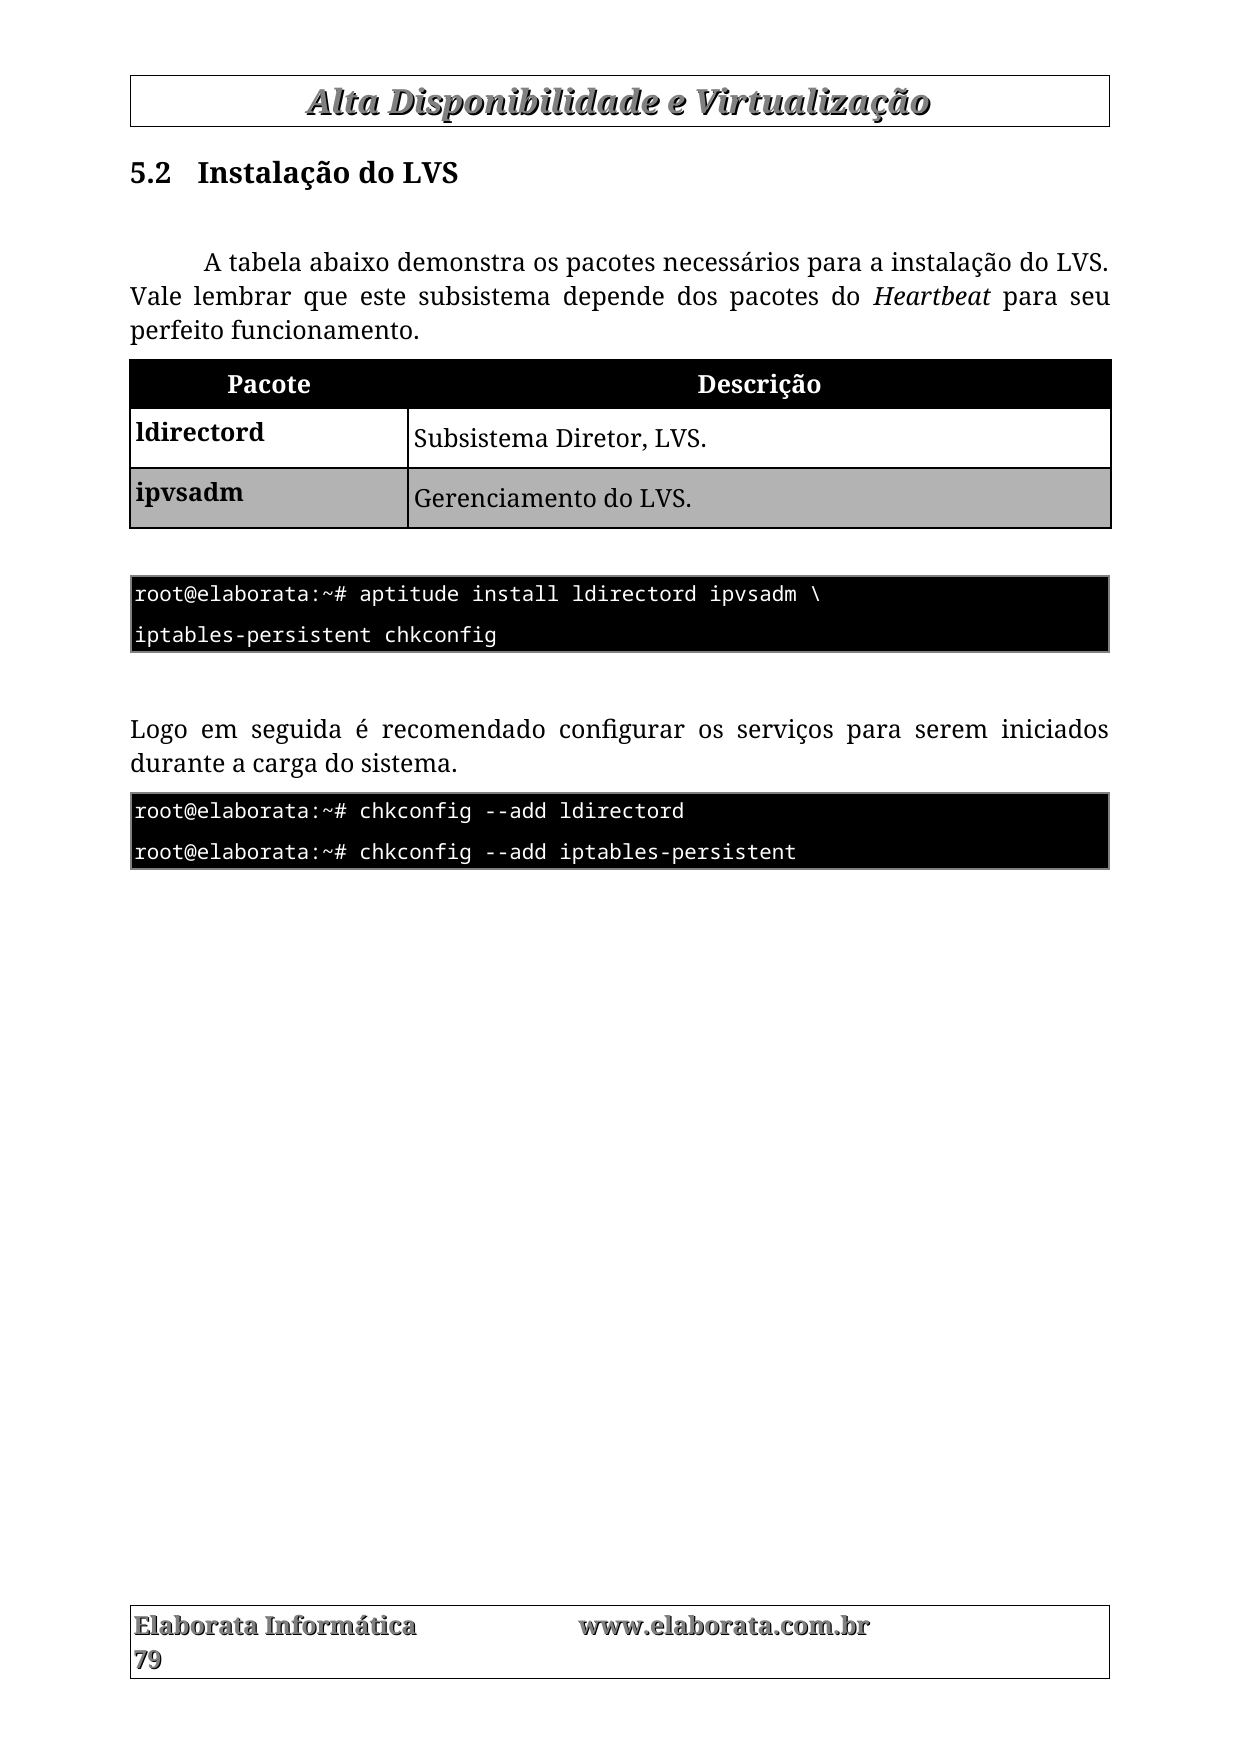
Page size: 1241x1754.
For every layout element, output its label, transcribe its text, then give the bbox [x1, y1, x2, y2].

text root@elaborata:~# aptitude install ldirectord ipvsadm \ [132, 577, 1108, 608]
text root@elaborata:~# chkconfig --add iptables-persistent [132, 833, 1108, 868]
table_header Pacote [131, 361, 407, 407]
text A tabela abaixo demonstra os pacotes necessários para a instalação do LVS. Vale lembrar que este subsistema depende dos pacotes do Heartbeat para seu perfeito funcionamento. [130, 244, 1110, 347]
table_cell ldirectord [131, 409, 407, 467]
subtitle Instalação do LVS [130, 152, 1110, 192]
table_cell Gerenciamento do LVS. [409, 469, 1110, 527]
table_header Descrição [409, 361, 1110, 407]
text Logo em seguida é recomendado configurar os serviços para serem iniciados durante a carga do sistema. [130, 712, 1110, 780]
text root@elaborata:~# chkconfig --add ldirectord [132, 794, 1108, 825]
table_cell Subsistema Diretor, LVS. [409, 409, 1110, 467]
table_cell ipvsadm [131, 469, 407, 527]
text iptables-persistent chkconfig [132, 616, 1108, 651]
